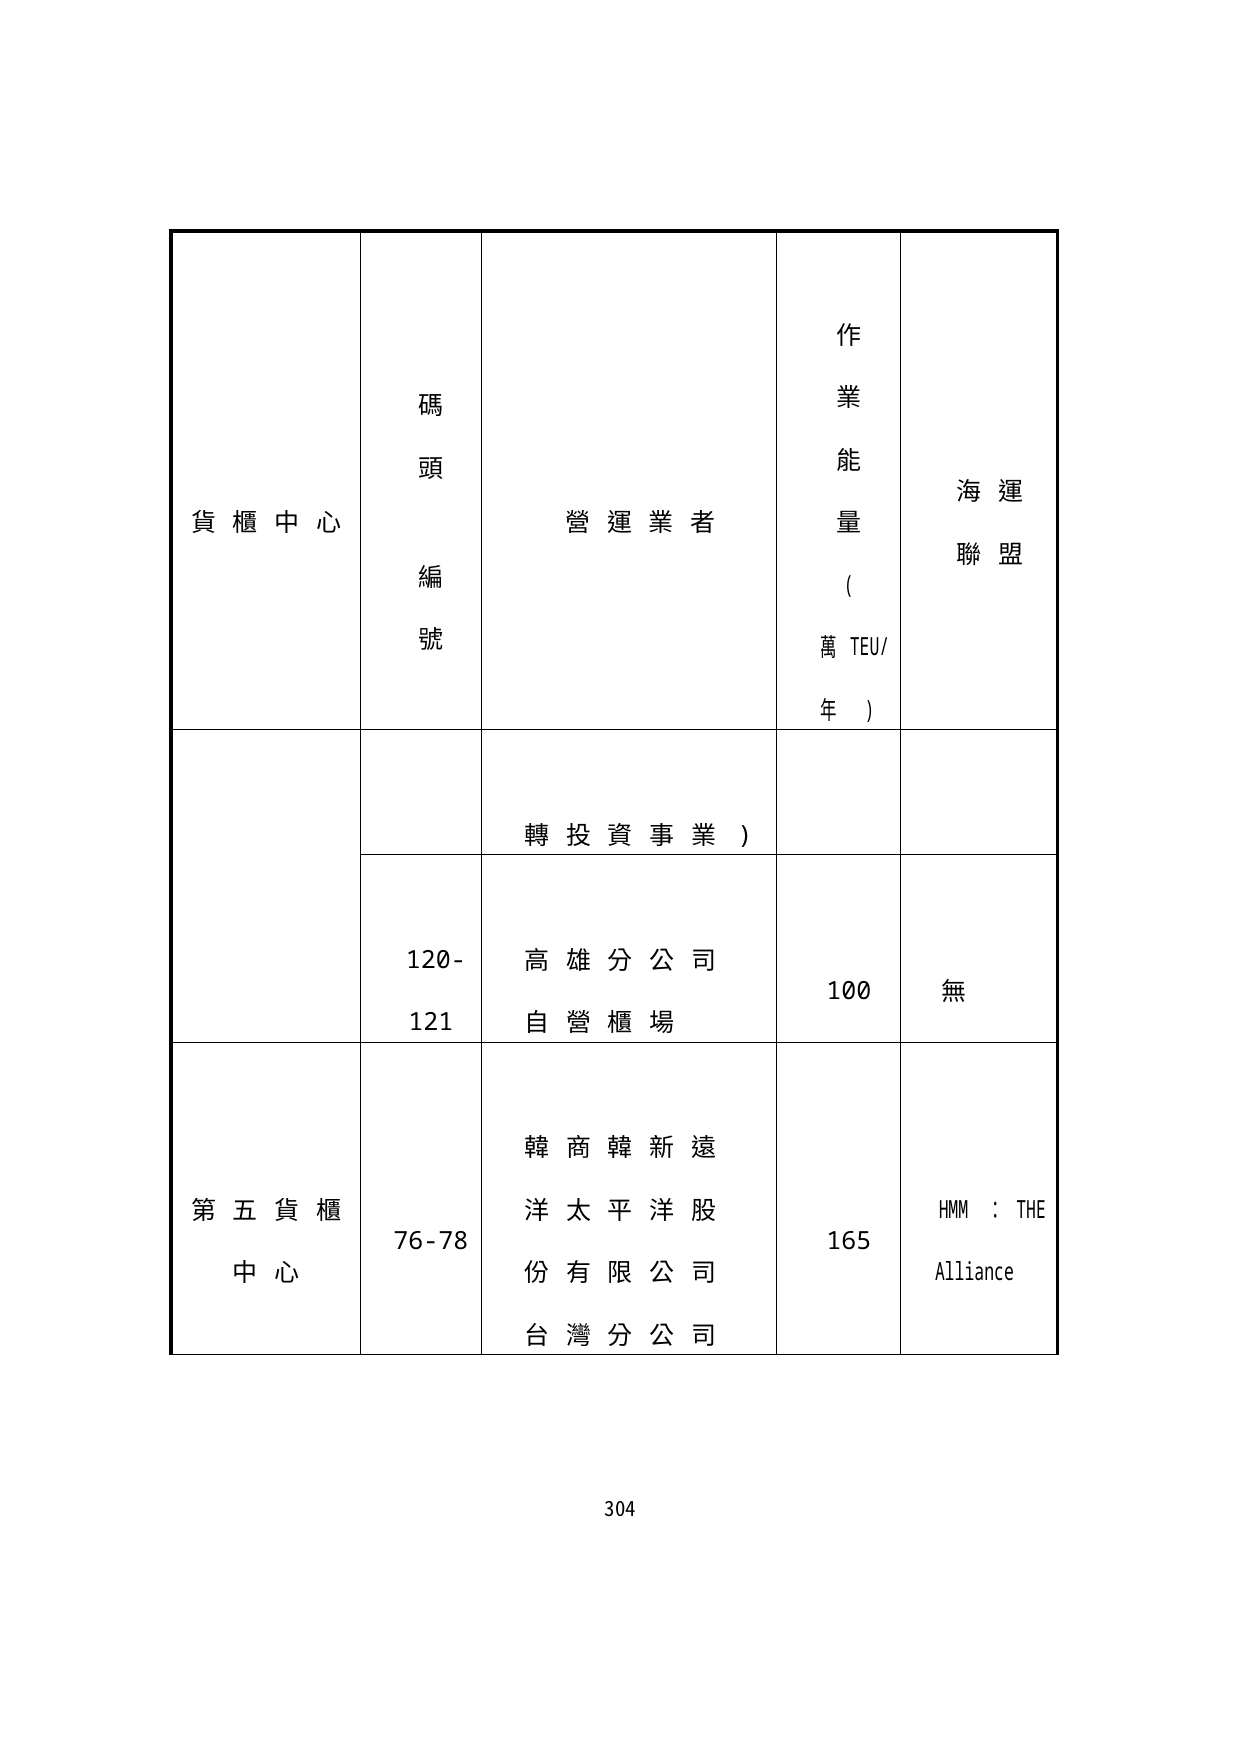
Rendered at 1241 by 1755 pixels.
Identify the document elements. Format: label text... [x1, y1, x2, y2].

table_cell 100 [777, 855, 900, 1042]
table_cell [777, 730, 900, 854]
table_header 作業能量 (萬TEU/年) [777, 233, 900, 729]
table_cell 第五貨櫃中心 [173, 1043, 360, 1354]
table_cell 韓商韓新遠洋太平洋股份有限公司台灣分公司 [482, 1043, 776, 1354]
table_cell [901, 730, 1056, 854]
table_cell HMM：THE Alliance [901, 1043, 1056, 1354]
table_cell 高雄分公司自營櫃場 [482, 855, 776, 1042]
table_cell 無 [901, 855, 1056, 1042]
table_cell [361, 730, 481, 854]
table_header 碼頭 編號 [361, 233, 481, 729]
table_header 海運聯盟 [901, 233, 1056, 729]
table_cell 165 [777, 1043, 900, 1354]
table_header 貨櫃中心 [173, 233, 360, 729]
table_cell 76-78 [361, 1043, 481, 1354]
table_cell [173, 730, 360, 1042]
table_header 營運業者 [482, 233, 776, 729]
table_cell 120-121 [361, 855, 481, 1042]
table_cell 轉投資事業) [482, 730, 776, 854]
